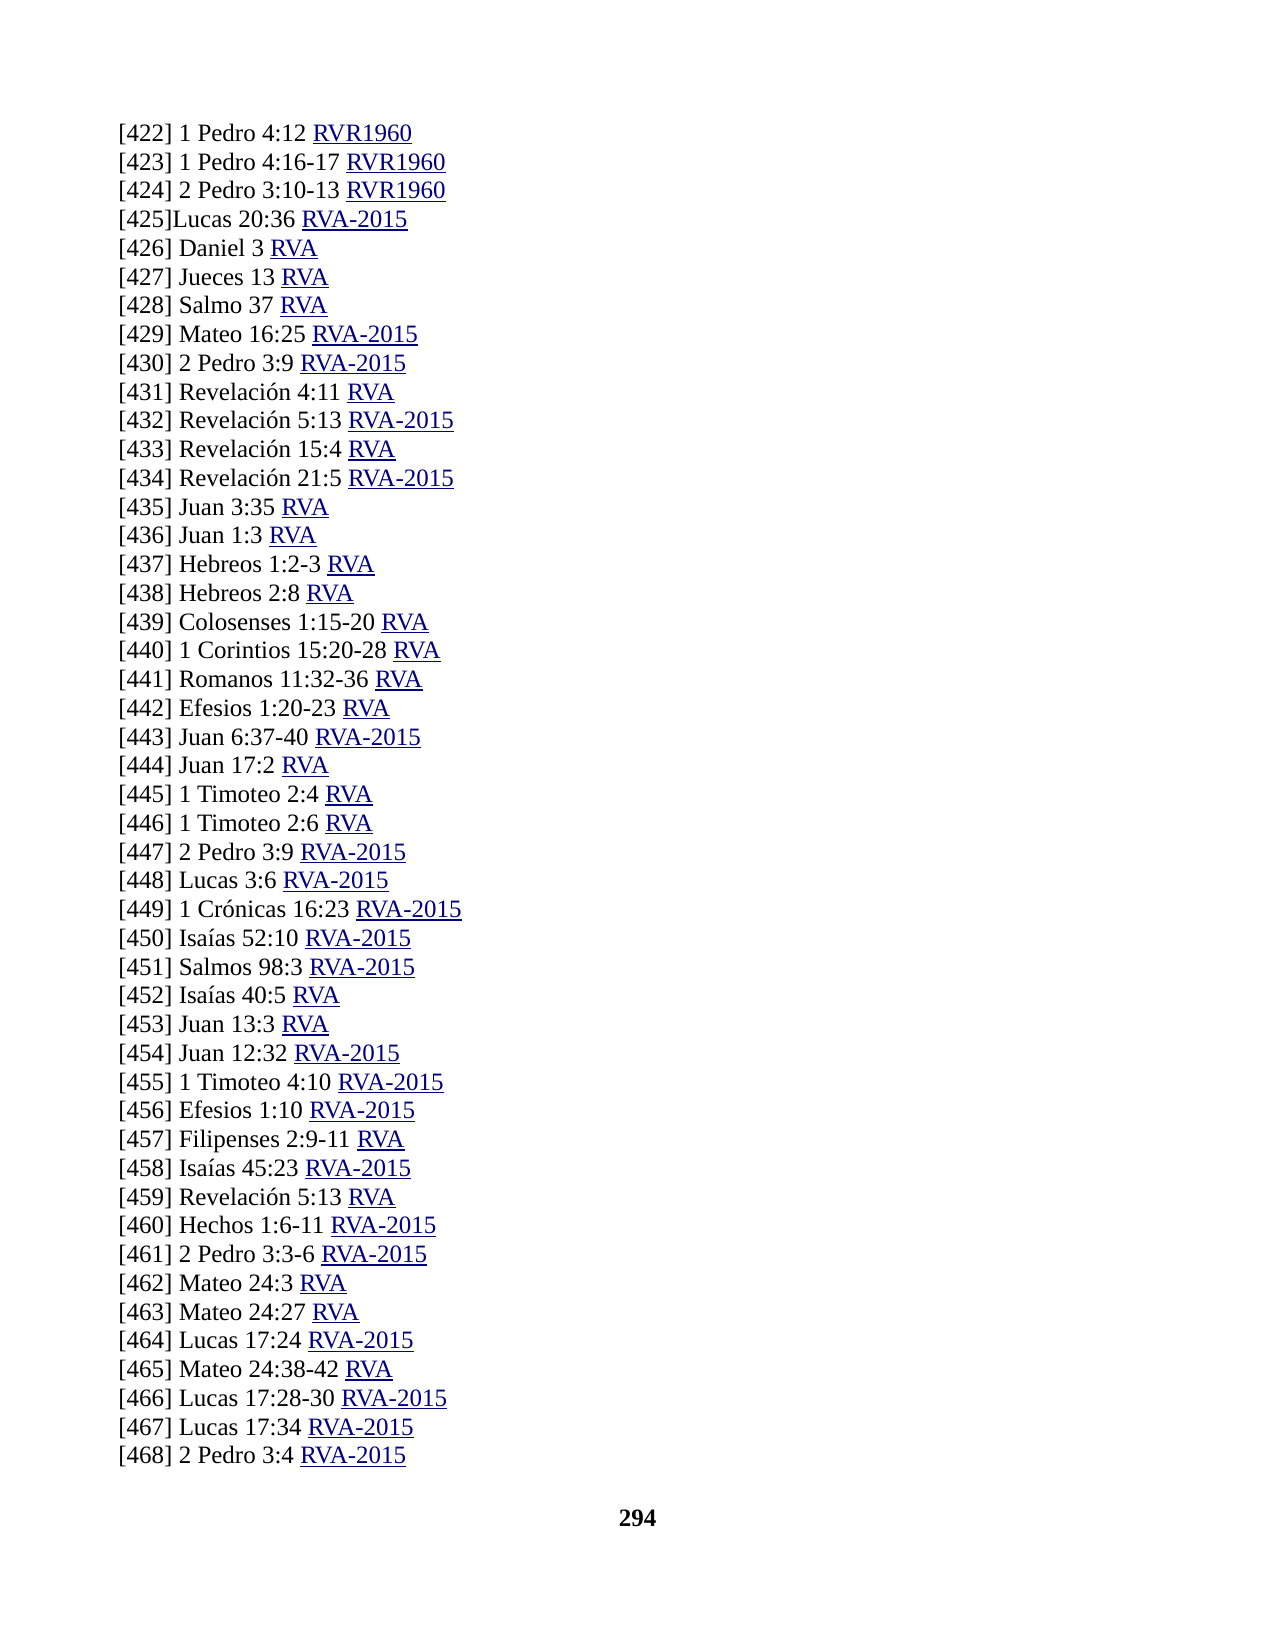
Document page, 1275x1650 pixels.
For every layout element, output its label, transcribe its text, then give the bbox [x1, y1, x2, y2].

text Juan 12:32 RVA-2015 [118, 1038, 1157, 1067]
text Lucas 3:6 RVA-2015 [118, 866, 1157, 894]
text Revelación 5:13 RVA [118, 1182, 1157, 1211]
text Juan 6:37-40 RVA-2015 [118, 722, 1157, 751]
text Juan 3:35 RVA [118, 492, 1157, 521]
text 1 Timoteo 2:4 RVA [118, 779, 1157, 808]
text Colosenses 1:15-20 RVA [118, 607, 1157, 636]
text Salmos 98:3 RVA-2015 [118, 952, 1157, 981]
text Mateo 24:38-42 RVA [118, 1354, 1157, 1383]
text Efesios 1:10 RVA-2015 [118, 1096, 1157, 1124]
text Hebreos 2:8 RVA [118, 578, 1157, 607]
text Juan 1:3 RVA [118, 521, 1157, 549]
text Salmo 37 RVA [118, 291, 1157, 319]
text Isaías 52:10 RVA-2015 [118, 923, 1157, 952]
text Revelación 15:4 RVA [118, 434, 1157, 463]
text Mateo 24:3 RVA [118, 1268, 1157, 1297]
text 2 Pedro 3:9 RVA-2015 [118, 348, 1157, 377]
text Mateo 16:25 RVA-2015 [118, 319, 1157, 348]
text Isaías 40:5 RVA [118, 981, 1157, 1009]
text 2 Pedro 3:3-6 RVA-2015 [118, 1239, 1157, 1268]
text 1 Timoteo 2:6 RVA [118, 808, 1157, 837]
text Daniel 3 RVA [118, 233, 1157, 262]
text Lucas 17:24 RVA-2015 [118, 1326, 1157, 1354]
text Jueces 13 RVA [118, 262, 1157, 291]
text Efesios 1:20-23 RVA [118, 693, 1157, 722]
text Lucas 17:34 RVA-2015 [118, 1412, 1157, 1441]
text Hebreos 1:2-3 RVA [118, 549, 1157, 578]
text Revelación 5:13 RVA-2015 [118, 406, 1157, 434]
text Isaías 45:23 RVA-2015 [118, 1153, 1157, 1182]
text Filipenses 2:9-11 RVA [118, 1124, 1157, 1153]
text 1 Crónicas 16:23 RVA-2015 [118, 894, 1157, 923]
text 2 Pedro 3:4 RVA-2015 [118, 1441, 1157, 1469]
text 1 Pedro 4:12 RVR1960 [118, 118, 1157, 147]
text 1 Corintios 15:20-28 RVA [118, 636, 1157, 664]
text Juan 13:3 RVA [118, 1009, 1157, 1038]
text 1 Timoteo 4:10 RVA-2015 [118, 1067, 1157, 1096]
text 2 Pedro 3:10-13 RVR1960 [118, 176, 1157, 204]
text Hechos 1:6-11 RVA-2015 [118, 1211, 1157, 1239]
text Revelación 4:11 RVA [118, 377, 1157, 406]
text 2 Pedro 3:9 RVA-2015 [118, 837, 1157, 866]
text Lucas 17:28-30 RVA-2015 [118, 1383, 1157, 1412]
text Mateo 24:27 RVA [118, 1297, 1157, 1326]
text Lucas 20:36 RVA-2015 [118, 204, 1157, 233]
text Revelación 21:5 RVA-2015 [118, 463, 1157, 492]
text Juan 17:2 RVA [118, 751, 1157, 779]
text Romanos 11:32-36 RVA [118, 664, 1157, 693]
text 1 Pedro 4:16-17 RVR1960 [118, 147, 1157, 176]
